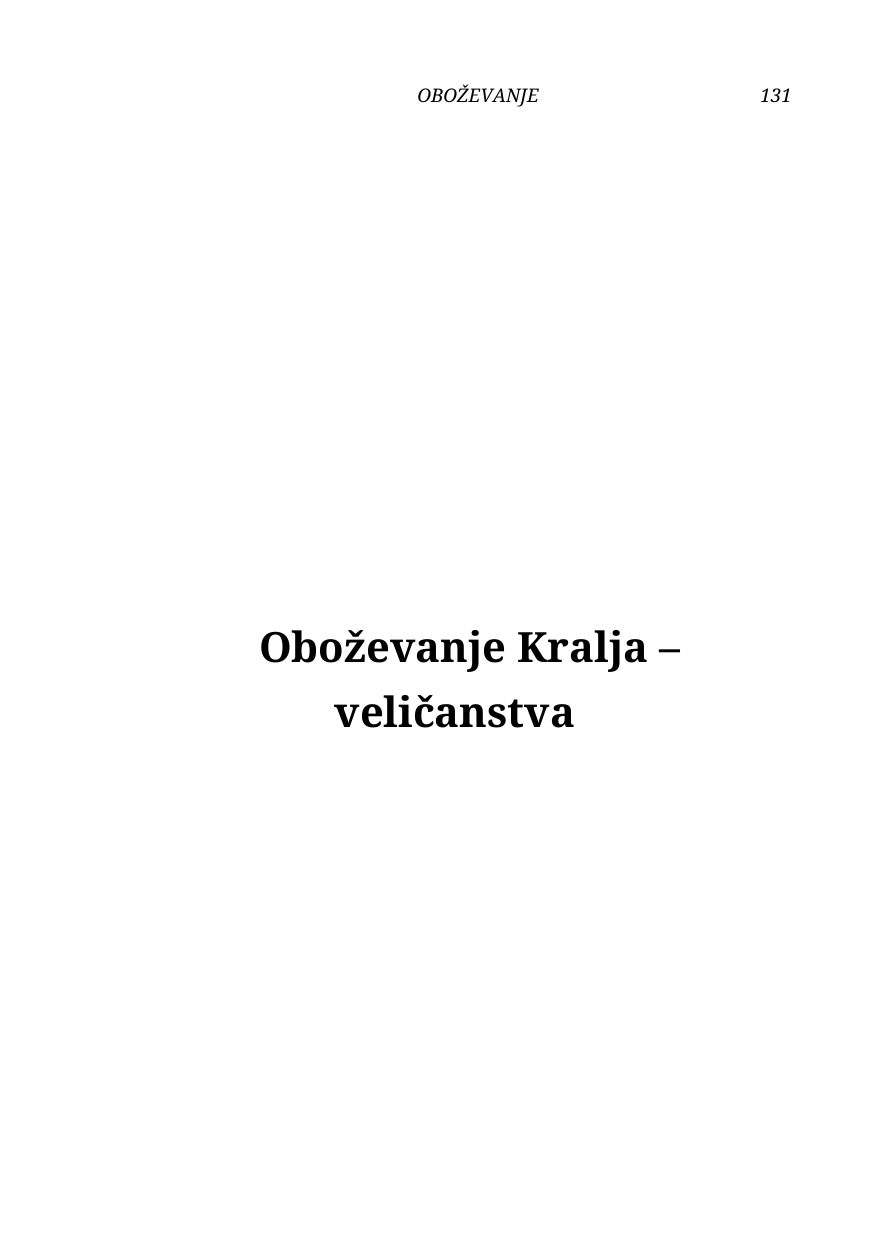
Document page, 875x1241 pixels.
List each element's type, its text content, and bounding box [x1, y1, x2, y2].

subtitle Oboževanje Kralja – veličanstva [153, 618, 756, 739]
